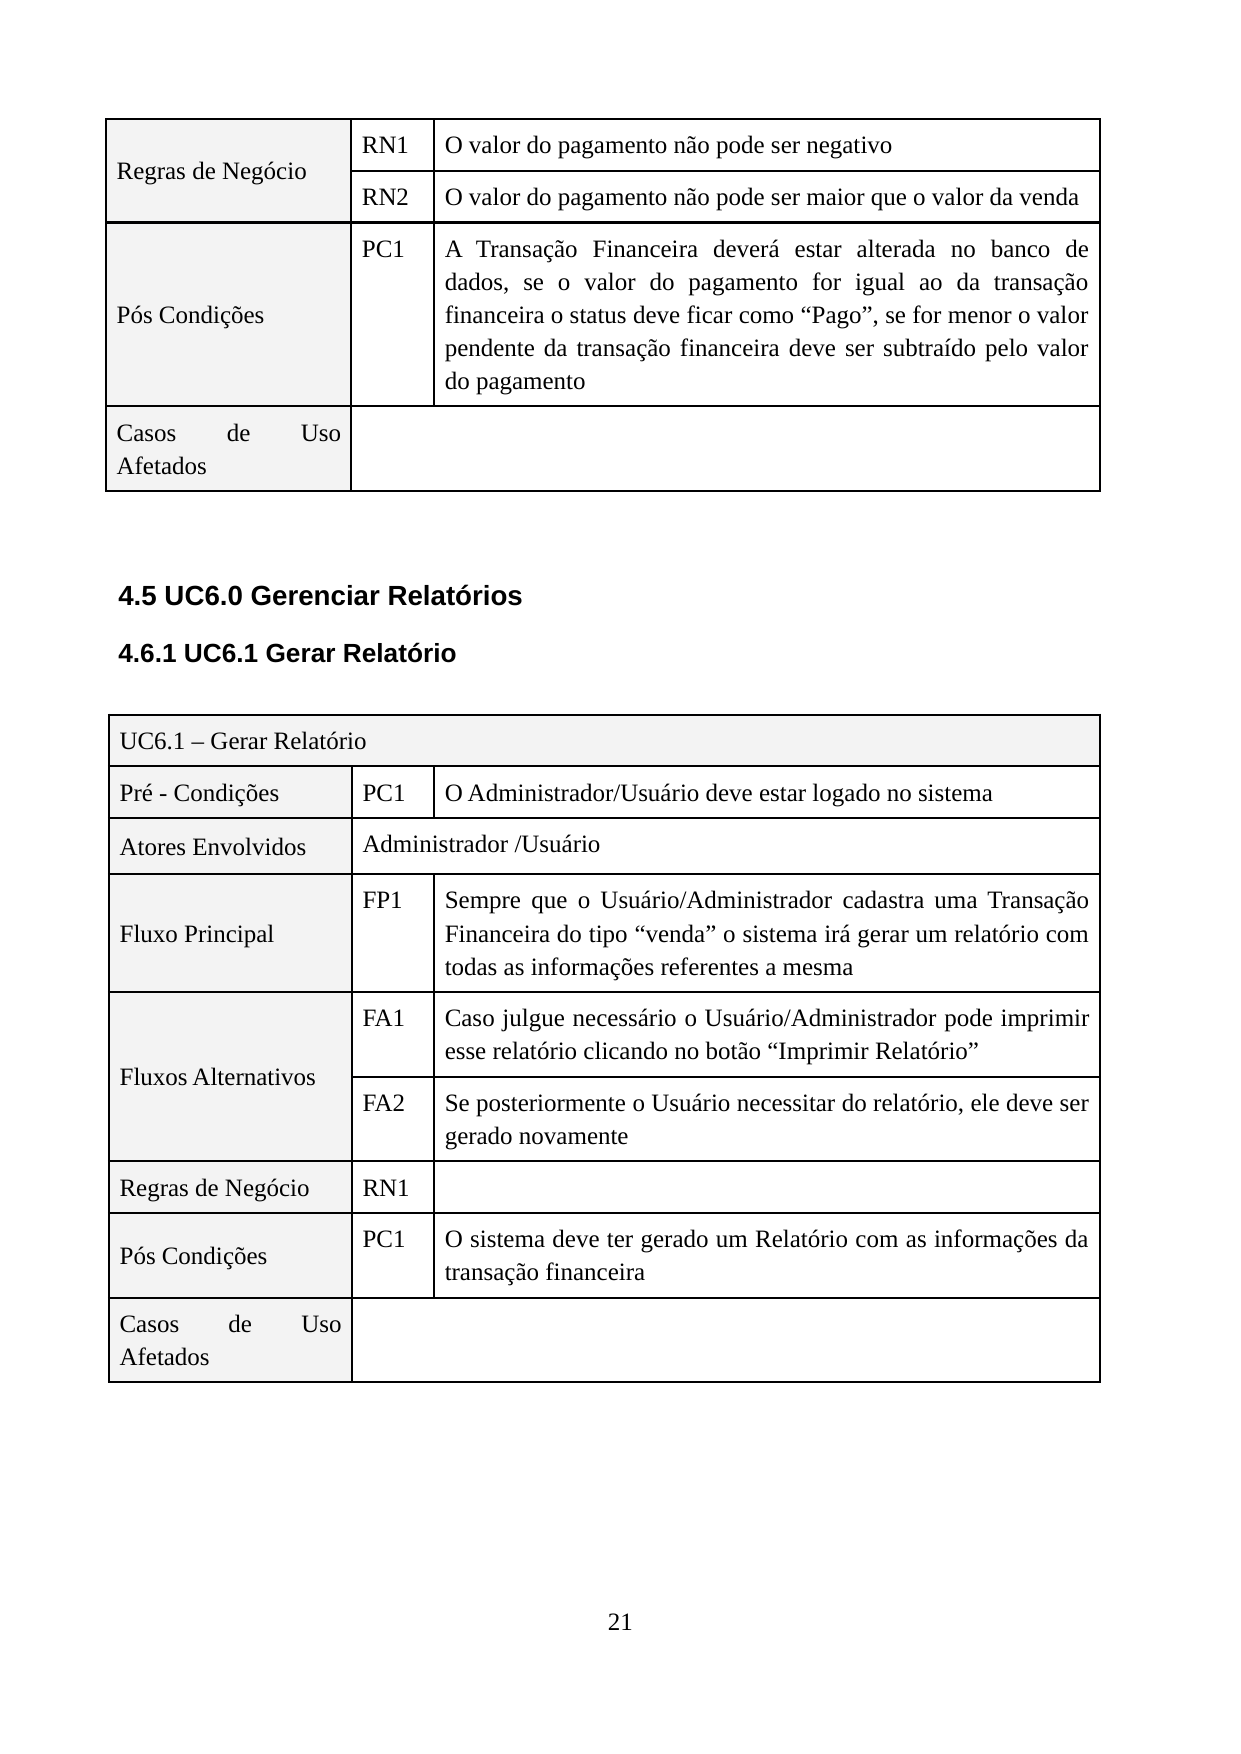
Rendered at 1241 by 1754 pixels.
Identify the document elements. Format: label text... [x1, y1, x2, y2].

table_cell O valor do pagamento não pode ser negativo [435, 120, 1099, 170]
table_header UC6.1 – Gerar Relatório [110, 716, 1099, 765]
table_cell RN1 [352, 120, 433, 170]
subtitle 4.6.1 UC6.1 Gerar Relatório [118, 638, 1122, 668]
table_cell FA1 [353, 993, 433, 1076]
table_cell [352, 407, 1099, 490]
table_cell A Transação Financeira deverá estar alterada no banco de dados, se o valor do pagamento for igual ao da transação financeira o status deve ficar como “Pago”, se for menor o valor pendente da transação financeira deve ser subtraído pelo valor do pagamento [435, 224, 1099, 405]
table_cell Regras de Negócio [107, 120, 350, 221]
table_cell Pós Condições [110, 1214, 351, 1297]
table_cell Caso julgue necessário o Usuário/Administrador pode imprimir esse relatório clicando no botão “Imprimir Relatório” [435, 993, 1099, 1076]
table_cell Se posteriormente o Usuário necessitar do relatório, ele deve ser gerado novamente [435, 1078, 1099, 1160]
table_cell O Administrador/Usuário deve estar logado no sistema [435, 767, 1099, 817]
subtitle 4.5 UC6.0 Gerenciar Relatórios [118, 579, 1122, 611]
table_cell FA2 [353, 1078, 433, 1160]
table_cell PC1 [352, 224, 433, 405]
table_cell PC1 [353, 767, 433, 817]
table_cell Casos de Uso Afetados [107, 407, 350, 490]
table_cell Regras de Negócio [110, 1162, 351, 1212]
table_cell RN1 [353, 1162, 433, 1212]
table_cell O valor do pagamento não pode ser maior que o valor da venda [435, 172, 1099, 221]
table_cell Sempre que o Usuário/Administrador cadastra uma Transação Financeira do tipo “venda” o sistema irá gerar um relatório com todas as informações referentes a mesma [435, 875, 1099, 991]
table_cell Fluxos Alternativos [110, 993, 351, 1160]
table_cell O sistema deve ter gerado um Relatório com as informações da transação financeira [435, 1214, 1099, 1297]
table_cell Administrador /Usuário [353, 819, 1099, 873]
table_cell PC1 [353, 1214, 433, 1297]
table_cell Casos de Uso Afetados [110, 1299, 351, 1381]
table_cell RN2 [352, 172, 433, 221]
table_cell Fluxo Principal [110, 875, 351, 991]
table_cell [435, 1162, 1099, 1212]
table_cell [353, 1299, 1099, 1381]
table_cell Pós Condições [107, 224, 350, 405]
table_cell FP1 [353, 875, 433, 991]
table_cell Atores Envolvidos [110, 819, 351, 873]
table_cell Pré - Condições [110, 767, 351, 817]
